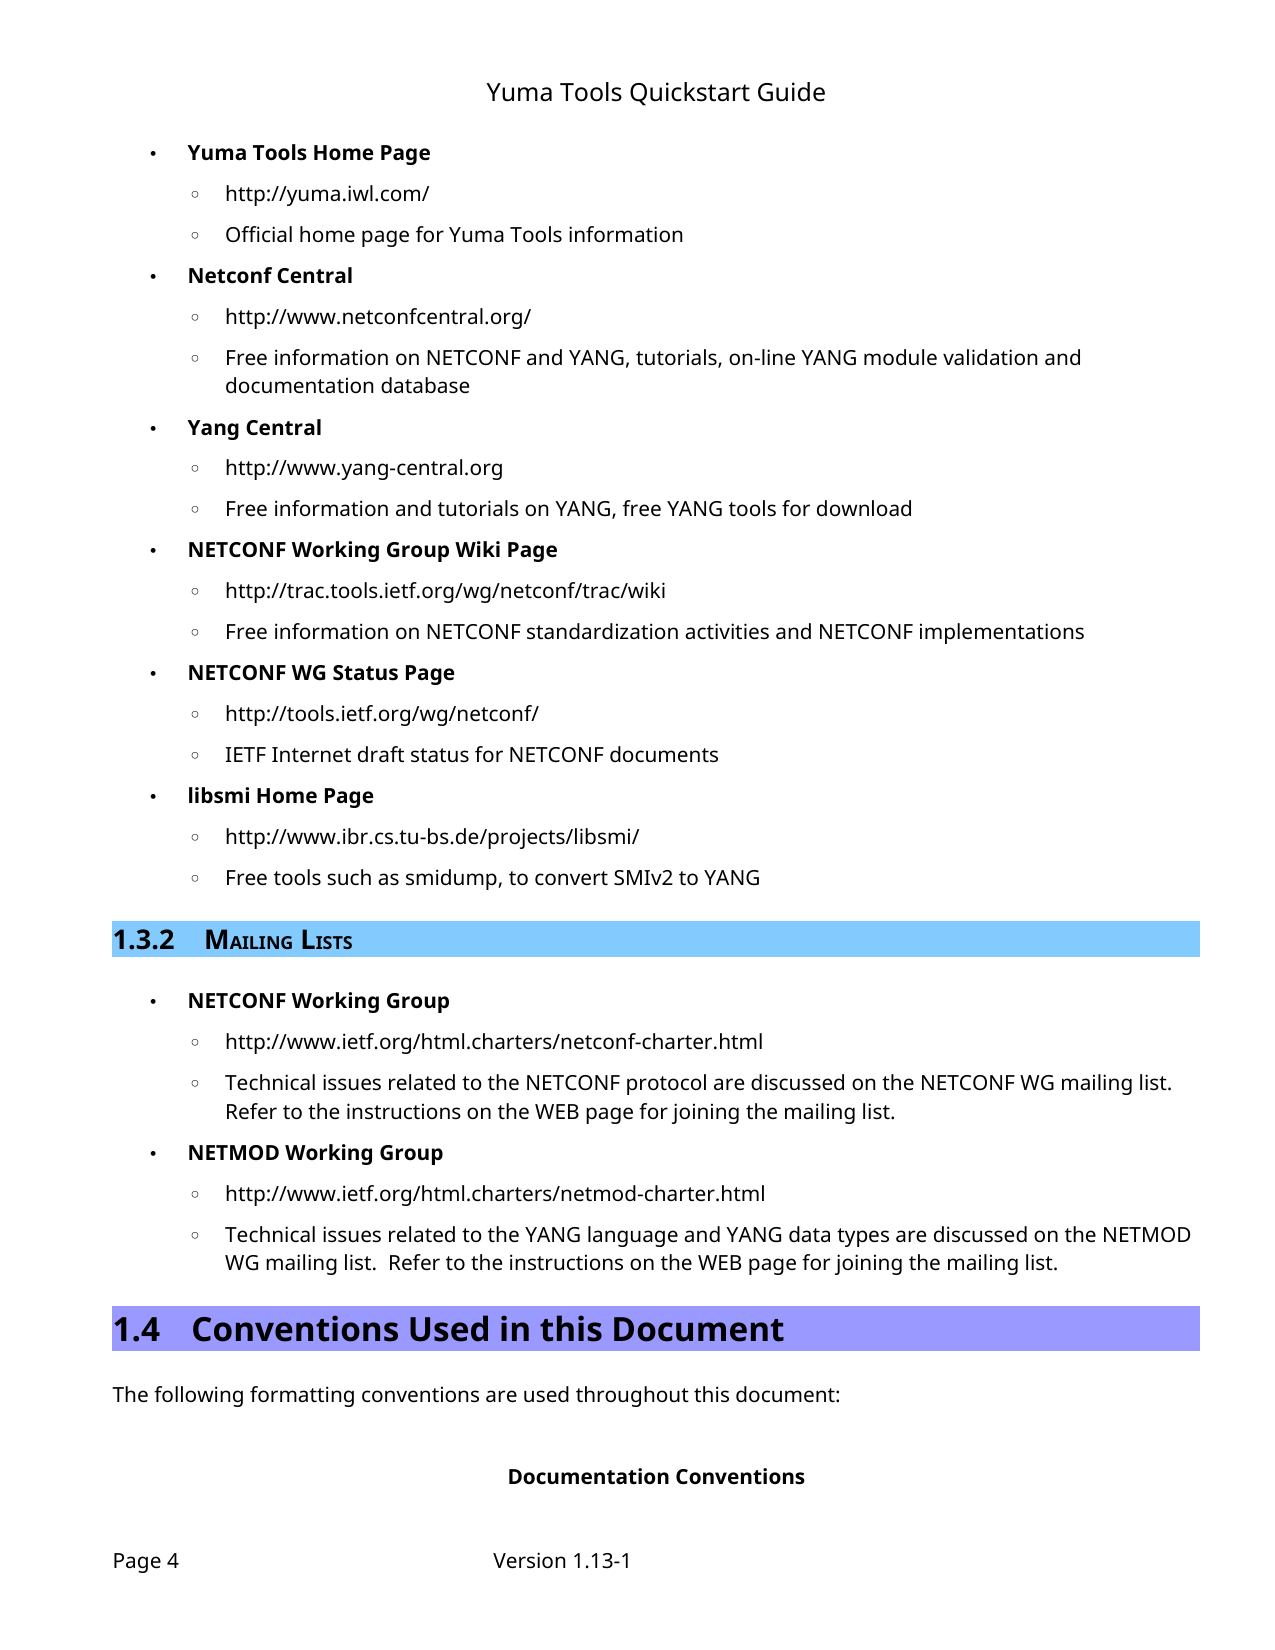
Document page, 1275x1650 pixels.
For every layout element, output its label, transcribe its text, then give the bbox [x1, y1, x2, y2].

list Technical issues related to the YANG language and YANG data types are discussed on the NETMOD WG mailing list. Refer to the instructions on the WEB page for joining the mailing list. [187, 1220, 1200, 1277]
list Netconf Central [150, 261, 1200, 290]
list http://www.ietf.org/html.charters/netconf-charter.html [187, 1027, 1200, 1056]
list Free information and tutorials on YANG, free YANG tools for download [187, 494, 1200, 523]
subtitle Documentation Conventions [127, 1462, 1185, 1491]
text The following formatting conventions are used throughout this document: [112, 1380, 1200, 1409]
list http://trac.tools.ietf.org/wg/netconf/trac/wiki [187, 576, 1200, 605]
list IETF Internet draft status for NETCONF documents [187, 740, 1200, 768]
list http://tools.ietf.org/wg/netconf/ [187, 699, 1200, 728]
list Official home page for Yuma Tools information [187, 220, 1200, 249]
list Free tools such as smidump, to convert SMIv2 to YANG [187, 863, 1200, 891]
list Yuma Tools Home Page [150, 138, 1200, 167]
list NETCONF Working Group Wiki Page [150, 535, 1200, 564]
list Free information on NETCONF standardization activities and NETCONF implementations [187, 617, 1200, 646]
list Yang Central [150, 413, 1200, 441]
list http://yuma.iwl.com/ [187, 179, 1200, 208]
list Free information on NETCONF and YANG, tutorials, on-line YANG module validation and documentation database [187, 343, 1200, 400]
list http://www.yang-central.org [187, 453, 1200, 482]
subtitle Mailing Lists [112, 921, 1200, 957]
subtitle Conventions Used in this Document [112, 1306, 1200, 1351]
list http://www.netconfcentral.org/ [187, 302, 1200, 331]
list http://www.ibr.cs.tu-bs.de/projects/libsmi/ [187, 822, 1200, 850]
list NETCONF Working Group [150, 987, 1200, 1015]
list libsmi Home Page [150, 781, 1200, 809]
list NETMOD Working Group [150, 1138, 1200, 1166]
list http://www.ietf.org/html.charters/netmod-charter.html [187, 1179, 1200, 1207]
list Technical issues related to the NETCONF protocol are discussed on the NETCONF WG mailing list. Refer to the instructions on the WEB page for joining the mailing list. [187, 1068, 1200, 1125]
list NETCONF WG Status Page [150, 658, 1200, 687]
